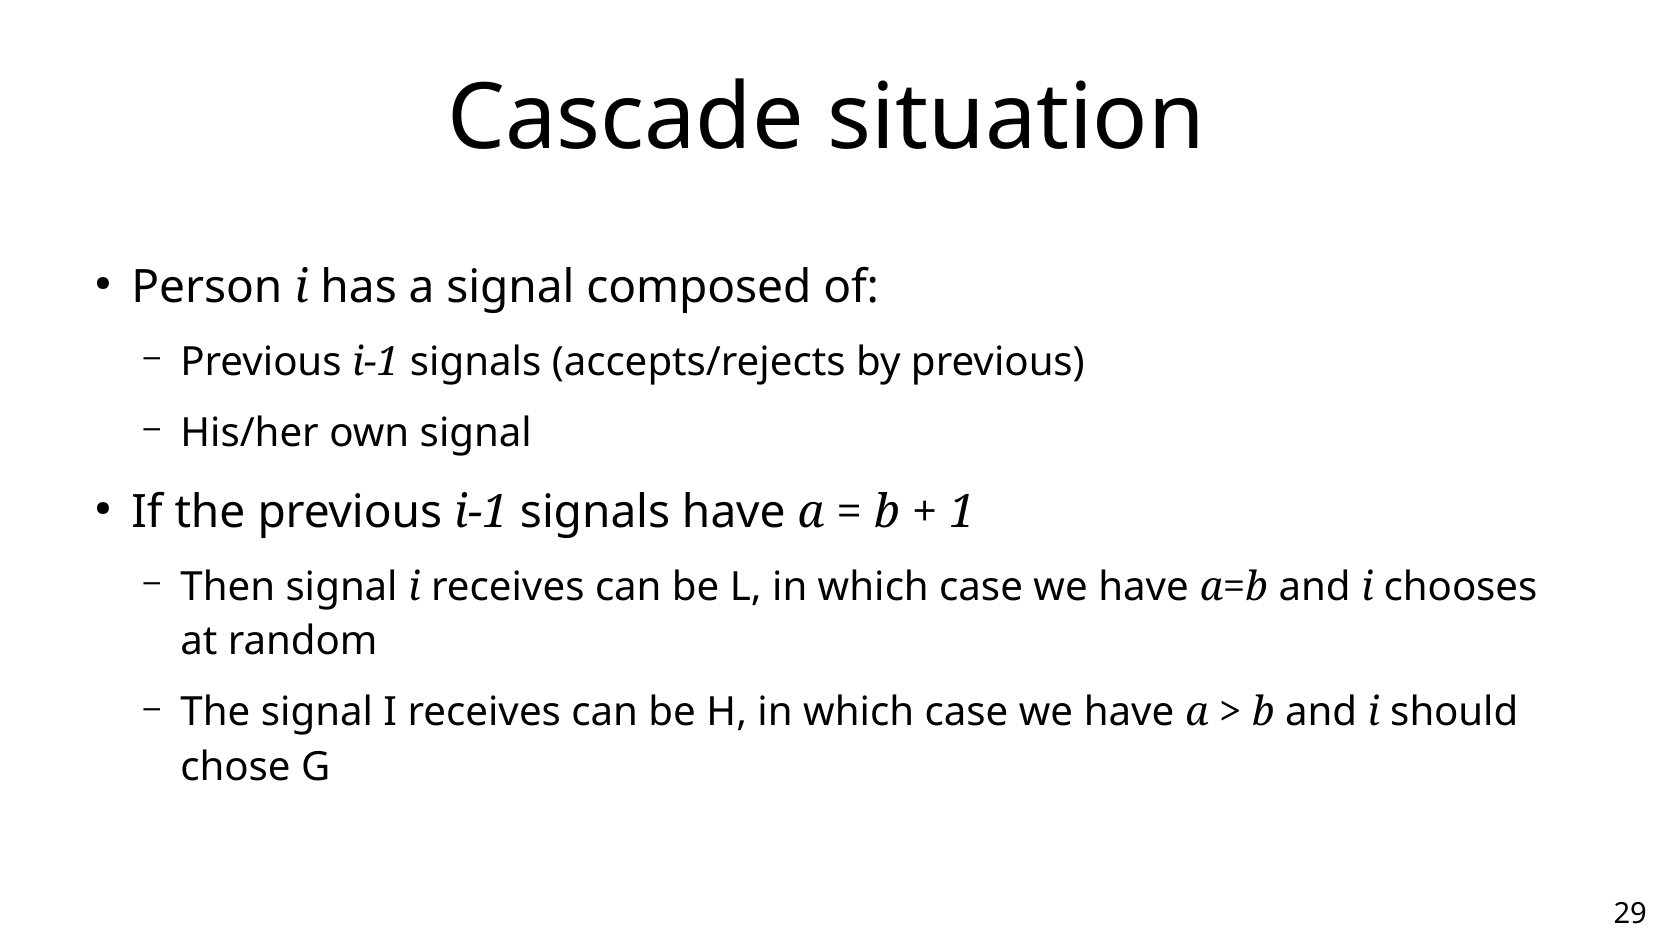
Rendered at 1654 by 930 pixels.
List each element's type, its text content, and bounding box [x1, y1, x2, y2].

title Cascade situation [82, 1, 1571, 225]
list Person i has a signal composed of: Previous i-1 signals (accepts/rejects by previous) His/her own signal If the previous i-1 signals have a = b + 1 Then signal i receives can be L, in which case we have a=b and i chooses at random The signal I receives can be H, in which case we have a > b and i should chose G [82, 252, 1571, 793]
